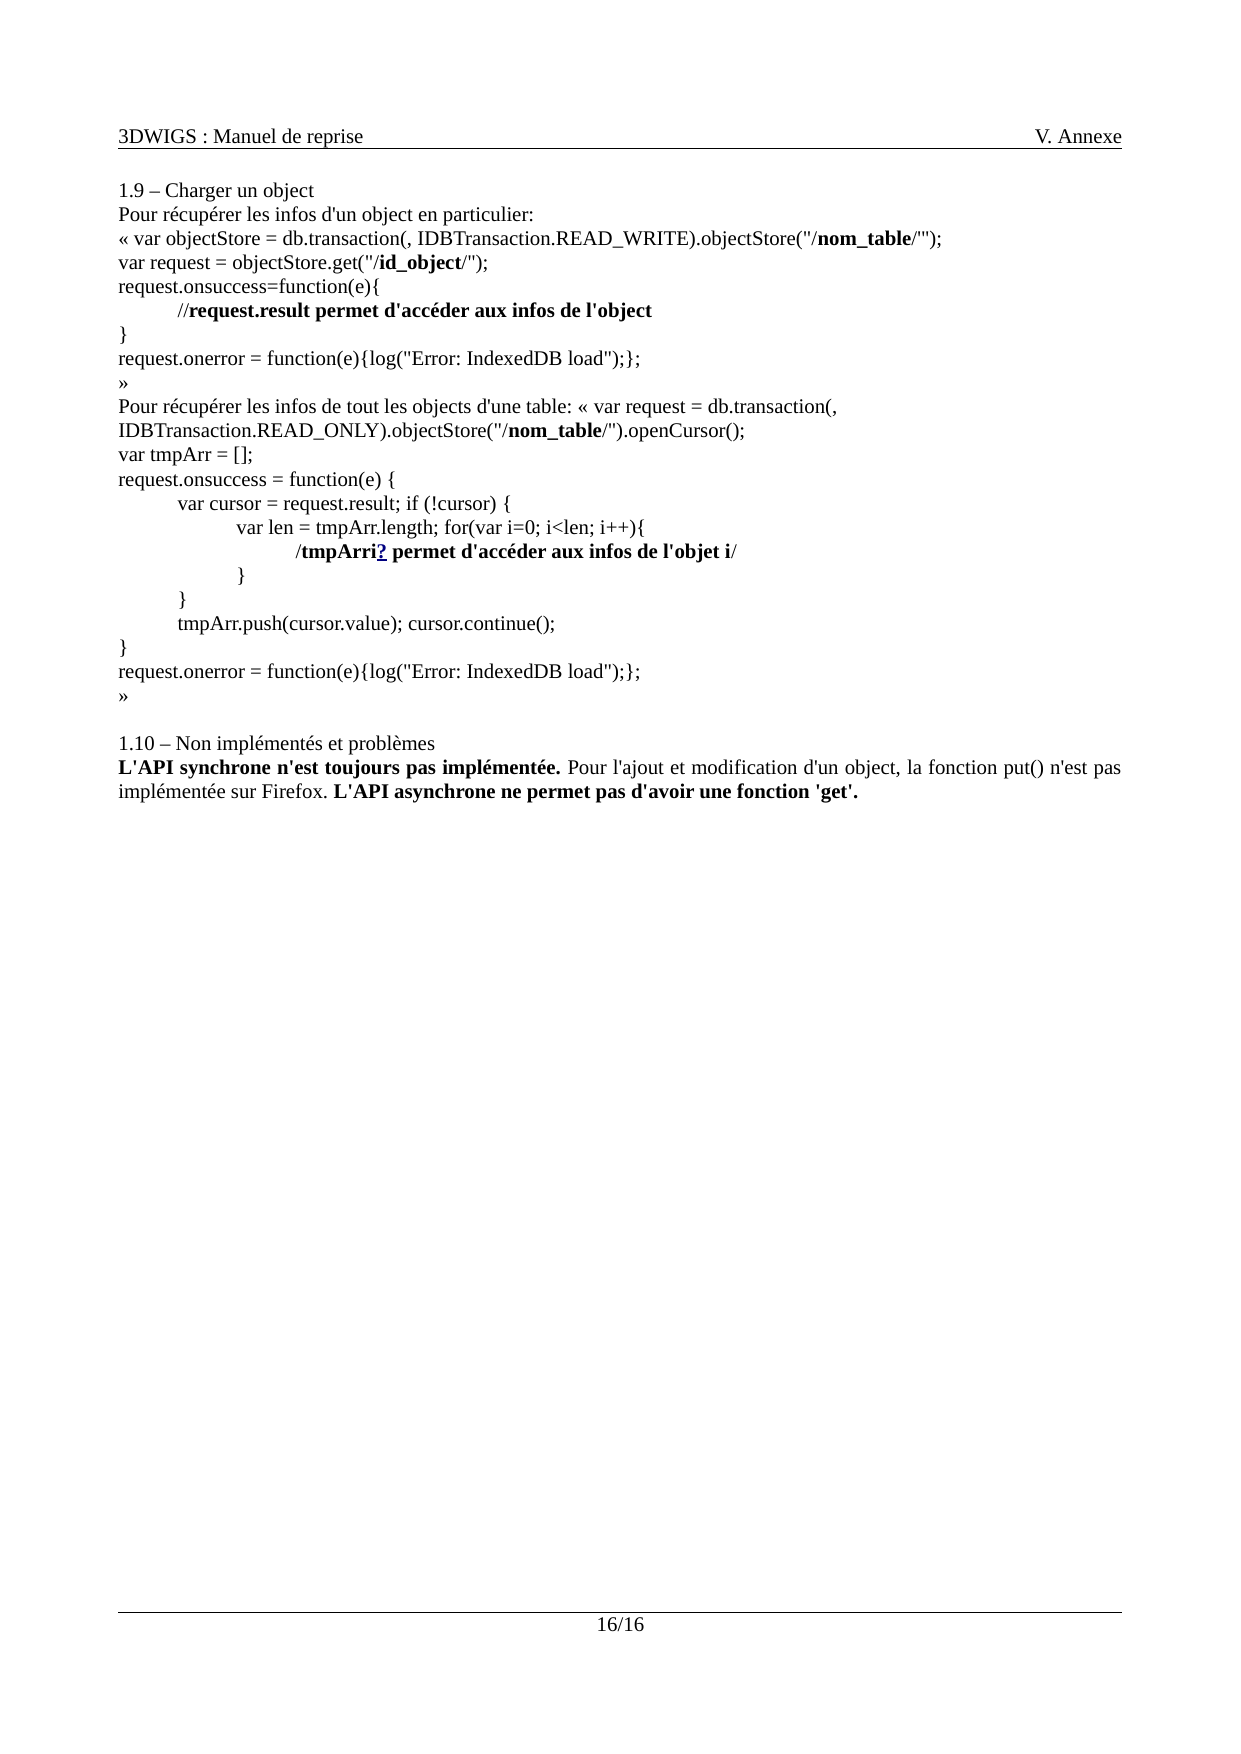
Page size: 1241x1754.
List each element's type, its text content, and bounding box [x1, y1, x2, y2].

text } [177, 587, 1063, 611]
text Pour récupérer les infos d'un object en particulier: [118, 202, 1122, 226]
text } [118, 635, 1122, 659]
text var cursor = request.result; if (!cursor) { [177, 491, 1063, 514]
text var request = objectStore.get("/id_object/"); [118, 250, 1122, 274]
text /tmpArri? permet d'accéder aux infos de l'objet i/ [295, 539, 945, 563]
text tmpArr.push(cursor.value); cursor.continue(); [177, 611, 1063, 635]
text request.onsuccess=function(e){ [118, 274, 1122, 298]
text Pour récupérer les infos de tout les objects d'une table: « var request = db.transaction(, IDBTransaction.READ_ONLY).objectStore("/nom_table/").openCursor(); [118, 394, 1122, 442]
text L'API synchrone n'est toujours pas implémentée. Pour l'ajout et modification d'un object, la fonction put() n'est pas implémentée sur Firefox. L'API asynchrone ne permet pas d'avoir une fonction 'get'. [118, 755, 1122, 803]
text request.onsuccess = function(e) { [118, 466, 1122, 491]
text //request.result permet d'accéder aux infos de l'object [177, 298, 1063, 322]
text 1.10 – Non implémentés et problèmes [118, 731, 1122, 755]
text request.onerror = function(e){log("Error: IndexedDB load");}; [118, 659, 1122, 683]
text var len = tmpArr.length; for(var i=0; i<len; i++){ [236, 514, 1004, 539]
text } [236, 563, 1004, 587]
text » [118, 683, 1122, 707]
text request.onerror = function(e){log("Error: IndexedDB load");}; [118, 346, 1122, 370]
text var tmpArr = []; [118, 442, 1122, 466]
text 1.9 – Charger un object [118, 178, 1122, 202]
text » [118, 370, 1122, 394]
text « var objectStore = db.transaction(, IDBTransaction.READ_WRITE).objectStore("/nom_table/'"); [118, 226, 1122, 250]
text } [118, 322, 1122, 346]
